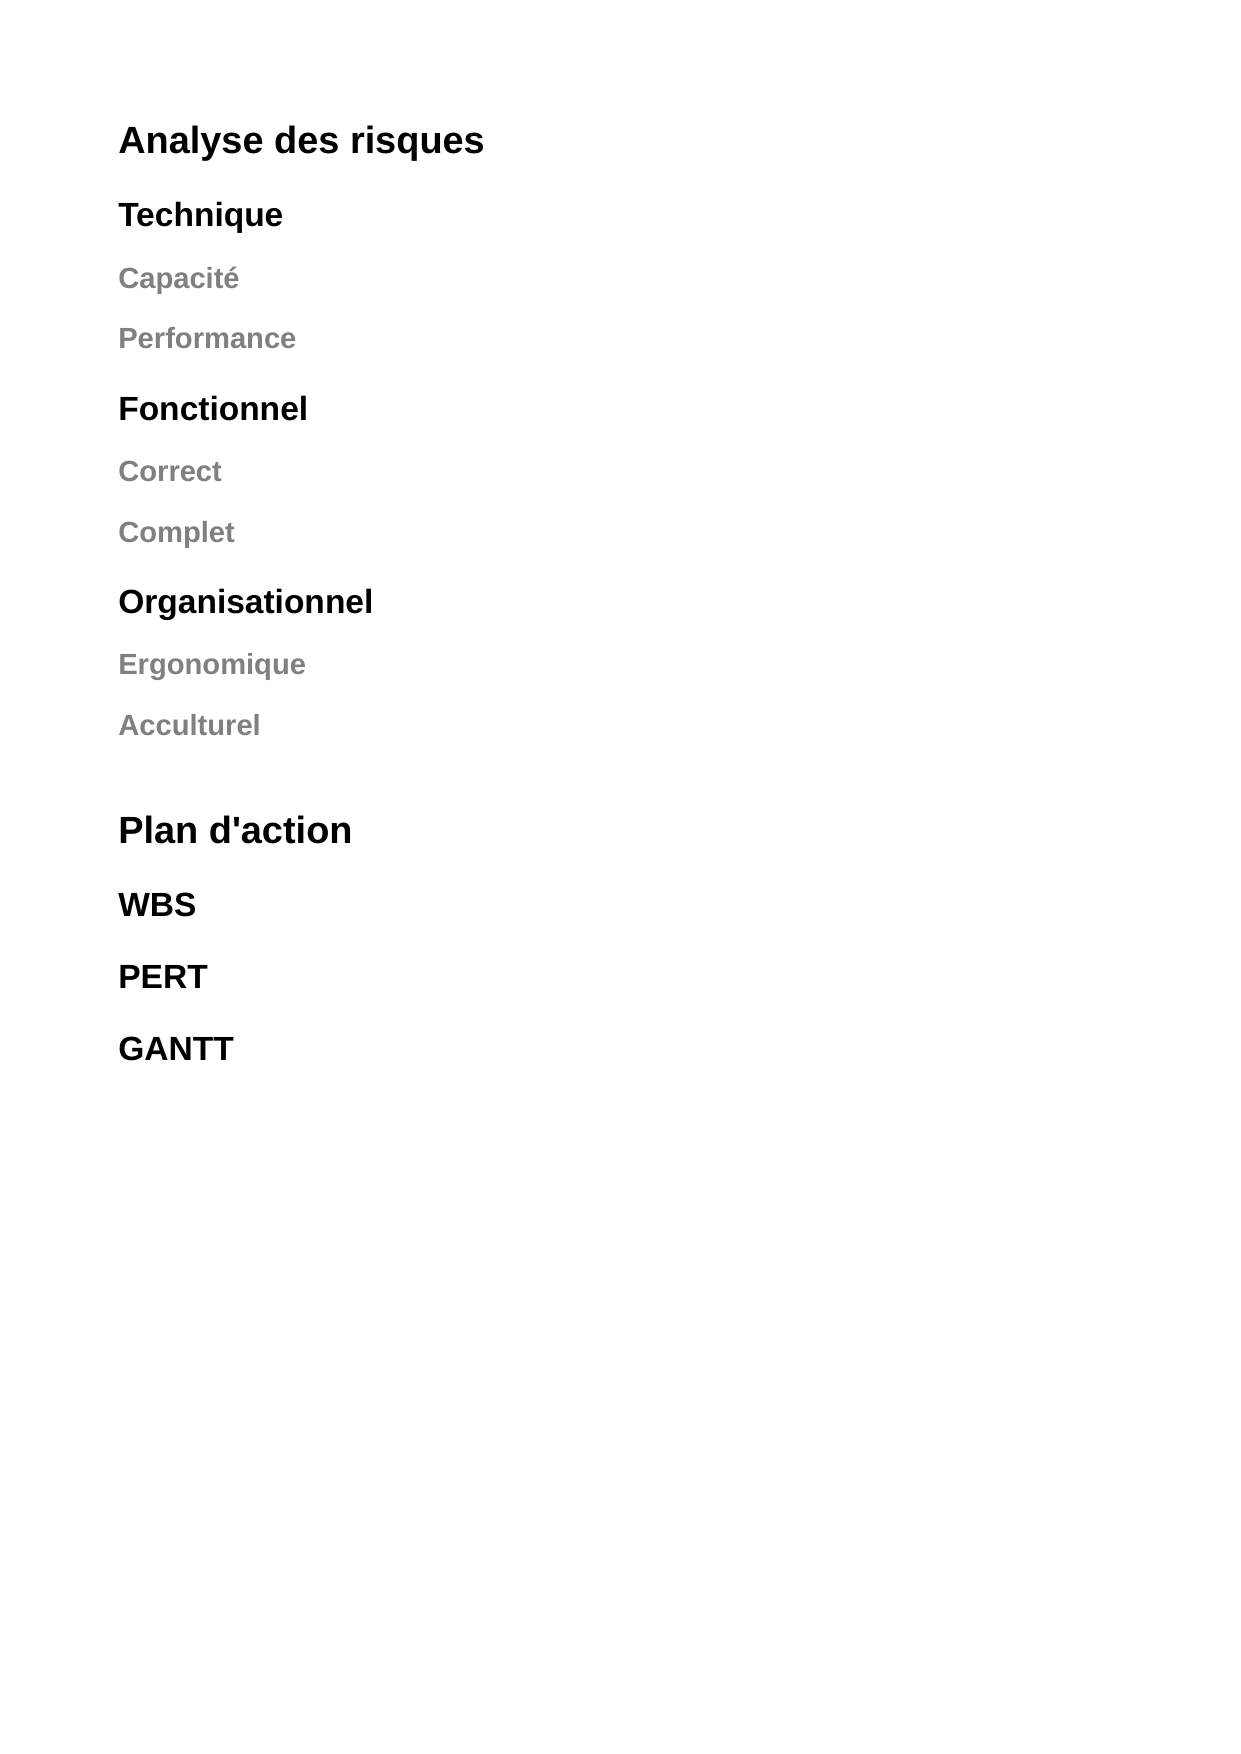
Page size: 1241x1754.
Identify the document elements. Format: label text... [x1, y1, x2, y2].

subtitle Analyse des risques [118, 118, 1122, 162]
subtitle Fonctionnel [118, 388, 1122, 427]
subtitle Ergonomique [118, 647, 1122, 681]
subtitle PERT [118, 957, 1122, 995]
subtitle Correct [118, 454, 1122, 488]
subtitle Performance [118, 321, 1122, 355]
subtitle GANTT [118, 1029, 1122, 1067]
subtitle Capacité [118, 261, 1122, 294]
subtitle Technique [118, 195, 1122, 234]
subtitle Plan d'action [118, 808, 1122, 851]
subtitle Organisationnel [118, 582, 1122, 620]
subtitle WBS [118, 885, 1122, 923]
subtitle Complet [118, 515, 1122, 548]
subtitle Acculturel [118, 708, 1122, 741]
